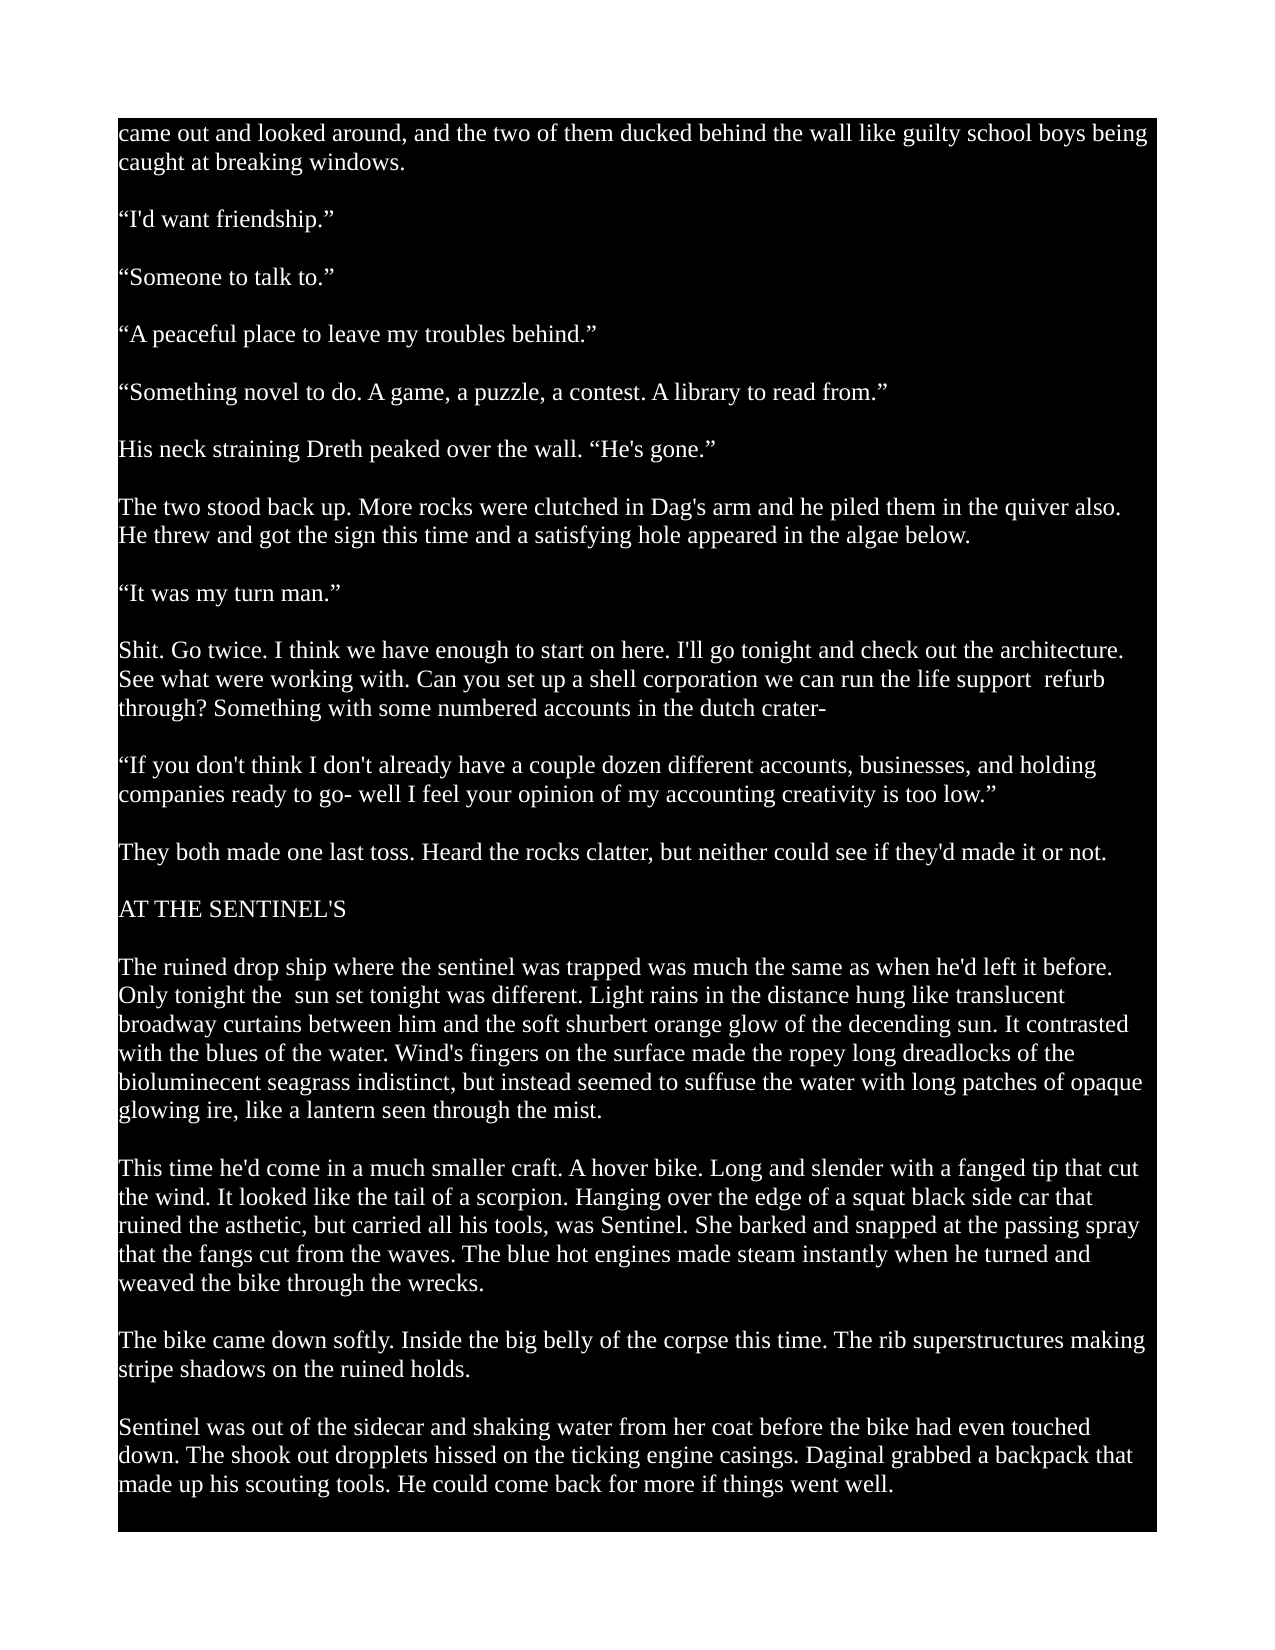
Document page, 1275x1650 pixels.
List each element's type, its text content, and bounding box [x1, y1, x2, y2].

text This time he'd come in a much smaller craft. A hover bike. Long and slender with a fanged tip that cut the wind. It looked like the tail of a scorpion. Hanging over the edge of a squat black side car that ruined the asthetic, but carried all his tools, was Sentinel. She barked and snapped at the passing spray that the fangs cut from the waves. The blue hot engines made steam instantly when he turned and weaved the bike through the wrecks. [118, 1153, 1157, 1297]
text came out and looked around, and the two of them ducked behind the wall like guilty school boys being caught at breaking windows. [118, 118, 1157, 176]
text “A peaceful place to leave my troubles behind.” [118, 319, 1157, 348]
text “It was my turn man.” Shit. Go twice. I think we have enough to start on here. I'll go tonight and check out the architecture. See what were working with. Can you set up a shell corporation we can run the life support refurb through? Something with some numbered accounts in the dutch crater- “If you don't think I don't already have a couple dozen different accounts, businesses, and holding companies ready to go- well I feel your opinion of my accounting creativity is too low.” They both made one last toss. Heard the rocks clatter, but neither could see if they'd made it or not. [118, 578, 1157, 866]
text “Someone to talk to.” [118, 262, 1157, 291]
text “Something novel to do. A game, a puzzle, a contest. A library to read from.” His neck straining Dreth peaked over the wall. “He's gone.” The two stood back up. More rocks were clutched in Dag's arm and he piled them in the quiver also. He threw and got the sign this time and a satisfying hole appeared in the algae below. [118, 377, 1157, 549]
text AT THE SENTINEL'S [118, 894, 1157, 923]
text The ruined drop ship where the sentinel was trapped was much the same as when he'd left it before. Only tonight the sun set tonight was different. Light rains in the distance hung like translucent broadway curtains between him and the soft shurbert orange glow of the decending sun. It contrasted with the blues of the water. Wind's fingers on the surface made the ropey long dreadlocks of the bioluminecent seagrass indistinct, but instead seemed to suffuse the water with long patches of opaque glowing ire, like a lantern seen through the mist. [118, 952, 1157, 1124]
text “I'd want friendship.” [118, 204, 1157, 233]
text The bike came down softly. Inside the big belly of the corpse this time. The rib superstructures making stripe shadows on the ruined holds. Sentinel was out of the sidecar and shaking water from her coat before the bike had even touched down. The shook out dropplets hissed on the ticking engine casings. Daginal grabbed a backpack that made up his scouting tools. He could come back for more if things went well. [118, 1326, 1157, 1527]
